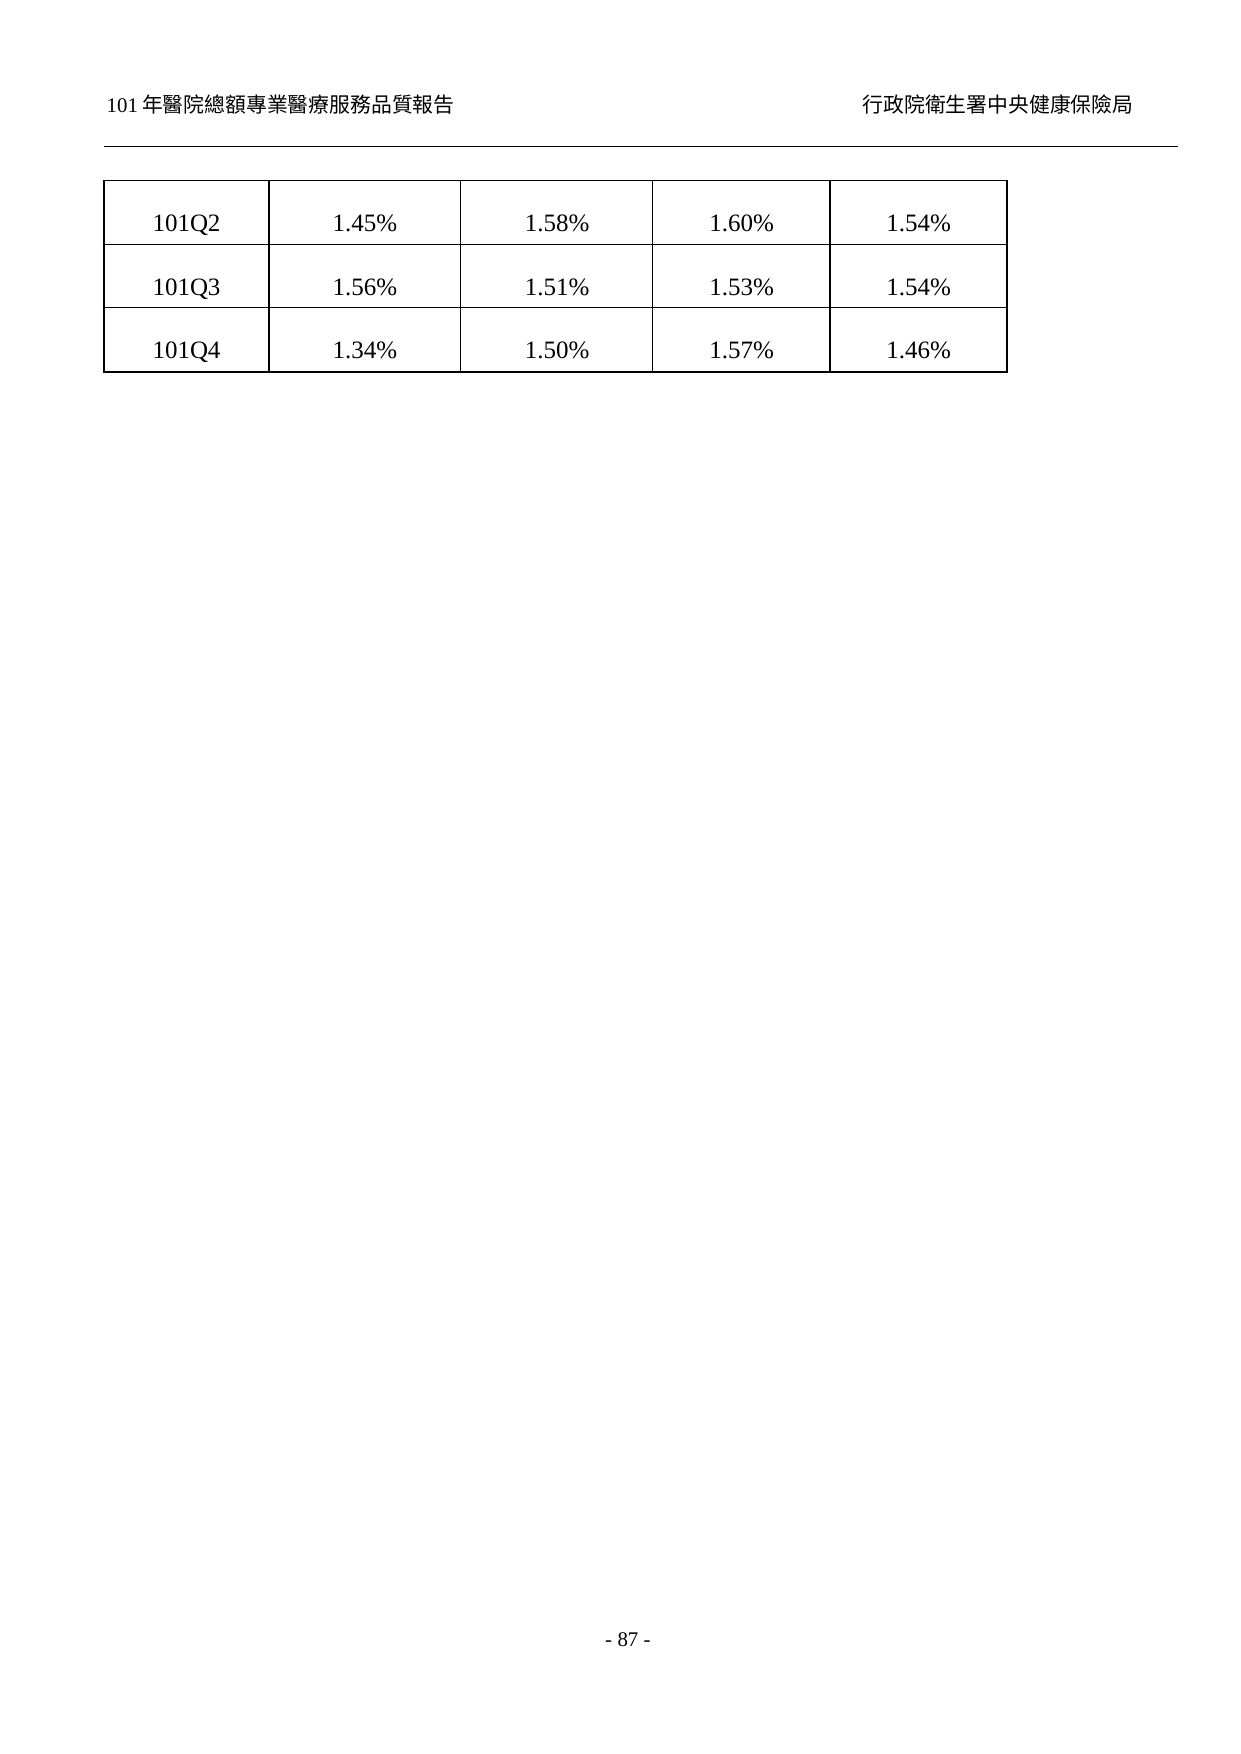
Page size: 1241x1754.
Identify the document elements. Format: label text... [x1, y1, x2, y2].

table_cell 1.60% [653, 181, 829, 244]
table_cell 101Q3 [105, 245, 268, 307]
table_cell 1.50% [461, 308, 652, 371]
table_cell 101Q2 [105, 181, 268, 244]
table_cell 1.45% [270, 181, 460, 244]
table_cell 101Q4 [105, 308, 268, 371]
table_cell 1.54% [831, 245, 1006, 307]
table_cell 1.58% [461, 181, 652, 244]
table_cell 1.46% [831, 308, 1006, 371]
table_cell 1.54% [831, 181, 1006, 244]
table_cell 1.56% [270, 245, 460, 307]
table_cell 1.51% [461, 245, 652, 307]
table_cell 1.53% [653, 245, 829, 307]
table_cell 1.57% [653, 308, 829, 371]
table_cell 1.34% [270, 308, 460, 371]
